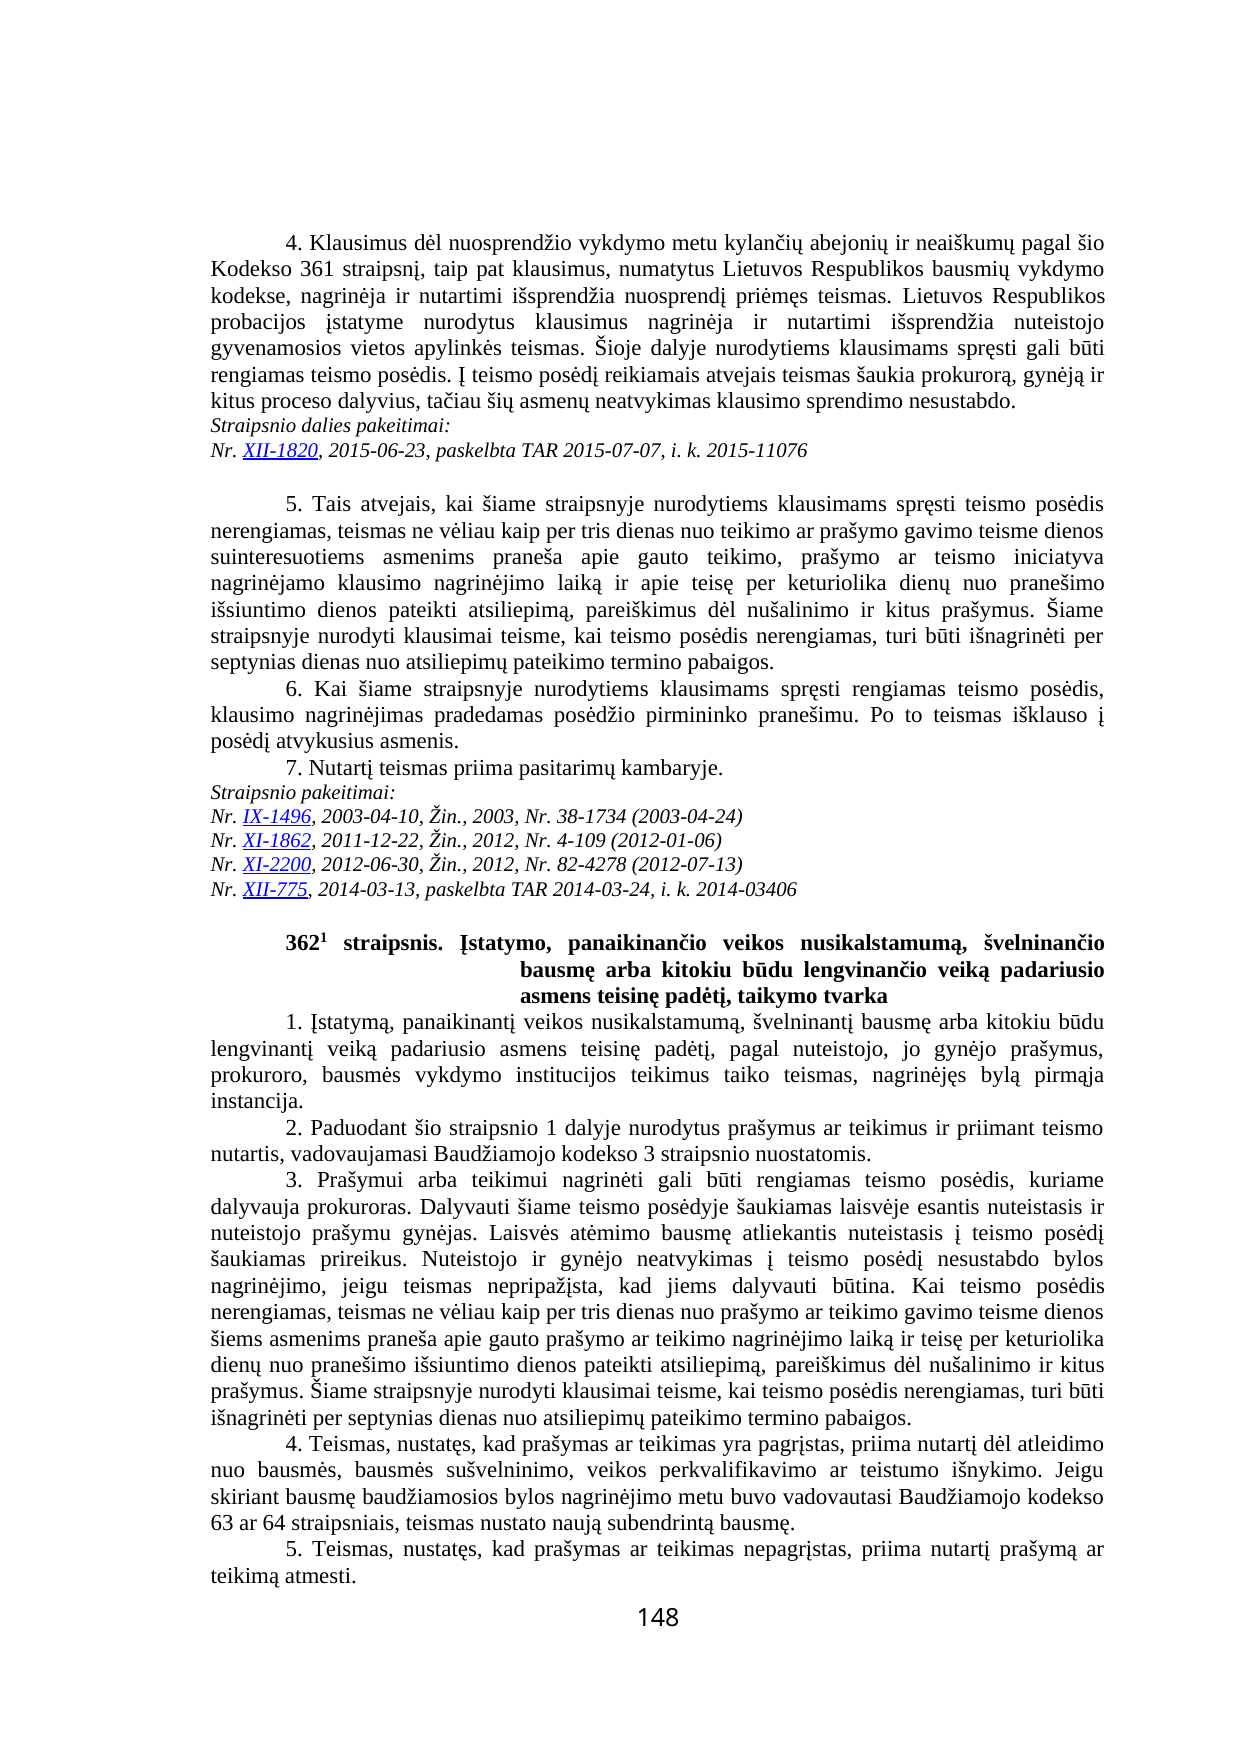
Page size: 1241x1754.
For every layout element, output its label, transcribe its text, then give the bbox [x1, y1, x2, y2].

text Nr. XI-1862, 2011-12-22, Žin., 2012, Nr. 4-109 (2012-01-06) [210, 828, 1105, 852]
text Straipsnio dalies pakeitimai: [210, 413, 1105, 437]
text Nr. XII-1820, 2015-06-23, paskelbta TAR 2015-07-07, i. k. 2015-11076 [210, 437, 1105, 462]
text Straipsnio pakeitimai: [210, 780, 1105, 804]
text 2. Paduodant šio straipsnio 1 dalyje nurodytus prašymus ar teikimus ir priimant teismo nutartis, vadovaujamasi Baudžiamojo kodekso 3 straipsnio nuostatomis. [210, 1114, 1105, 1166]
text 4. Klausimus dėl nuosprendžio vykdymo metu kylančių abejonių ir neaiškumų pagal šio Kodekso 361 straipsnį, taip pat klausimus, numatytus Lietuvos Respublikos bausmių vykdymo kodekse, nagrinėja ir nutartimi išsprendžia nuosprendį priėmęs teismas. Lietuvos Respublikos probacijos įstatyme nurodytus klausimus nagrinėja ir nutartimi išsprendžia nuteistojo gyvenamosios vietos apylinkės teismas. Šioje dalyje nurodytiems klausimams spręsti gali būti rengiamas teismo posėdis. Į teismo posėdį reikiamais atvejais teismas šaukia prokurorą, gynėją ir kitus proceso dalyvius, tačiau šių asmenų neatvykimas klausimo sprendimo nesustabdo. [210, 229, 1105, 413]
text Nr. XI-2200, 2012-06-30, Žin., 2012, Nr. 82-4278 (2012-07-13) [210, 852, 1105, 876]
text 5. Tais atvejais, kai šiame straipsnyje nurodytiems klausimams spręsti teismo posėdis nerengiamas, teismas ne vėliau kaip per tris dienas nuo teikimo ar prašymo gavimo teisme dienos suinteresuotiems asmenims praneša apie gauto teikimo, prašymo ar teismo iniciatyva nagrinėjamo klausimo nagrinėjimo laiką ir apie teisę per keturiolika dienų nuo pranešimo išsiuntimo dienos pateikti atsiliepimą, pareiškimus dėl nušalinimo ir kitus prašymus. Šiame straipsnyje nurodyti klausimai teisme, kai teismo posėdis nerengiamas, turi būti išnagrinėti per septynias dienas nuo atsiliepimų pateikimo termino pabaigos. [210, 490, 1105, 675]
text 5. Teismas, nustatęs, kad prašymas ar teikimas nepagrįstas, priima nutartį prašymą ar teikimą atmesti. [210, 1535, 1105, 1588]
text Nr. IX-1496, 2003-04-10, Žin., 2003, Nr. 38-1734 (2003-04-24) [210, 804, 1105, 828]
text 3621 straipsnis. Įstatymo, panaikinančio veikos nusikalstamumą, švelninančio bausmę arba kitokiu būdu lengvinančio veiką padariusio asmens teisinę padėtį, taikymo tvarka [285, 929, 1105, 1008]
text 1. Įstatymą, panaikinantį veikos nusikalstamumą, švelninantį bausmę arba kitokiu būdu lengvinantį veiką padariusio asmens teisinę padėtį, pagal nuteistojo, jo gynėjo prašymus, prokuroro, bausmės vykdymo institucijos teikimus taiko teismas, nagrinėjęs bylą pirmąja instancija. [210, 1008, 1105, 1114]
text 3. Prašymui arba teikimui nagrinėti gali būti rengiamas teismo posėdis, kuriame dalyvauja prokuroras. Dalyvauti šiame teismo posėdyje šaukiamas laisvėje esantis nuteistasis ir nuteistojo prašymu gynėjas. Laisvės atėmimo bausmę atliekantis nuteistasis į teismo posėdį šaukiamas prireikus. Nuteistojo ir gynėjo neatvykimas į teismo posėdį nesustabdo bylos nagrinėjimo, jeigu teismas nepripažįsta, kad jiems dalyvauti būtina. Kai teismo posėdis nerengiamas, teismas ne vėliau kaip per tris dienas nuo prašymo ar teikimo gavimo teisme dienos šiems asmenims praneša apie gauto prašymo ar teikimo nagrinėjimo laiką ir teisę per keturiolika dienų nuo pranešimo išsiuntimo dienos pateikti atsiliepimą, pareiškimus dėl nušalinimo ir kitus prašymus. Šiame straipsnyje nurodyti klausimai teisme, kai teismo posėdis nerengiamas, turi būti išnagrinėti per septynias dienas nuo atsiliepimų pateikimo termino pabaigos. [210, 1166, 1105, 1430]
text 6. Kai šiame straipsnyje nurodytiems klausimams spręsti rengiamas teismo posėdis, klausimo nagrinėjimas pradedamas posėdžio pirmininko pranešimu. Po to teismas išklauso į posėdį atvykusius asmenis. [210, 675, 1105, 754]
text 4. Teismas, nustatęs, kad prašymas ar teikimas yra pagrįstas, priima nutartį dėl atleidimo nuo bausmės, bausmės sušvelninimo, veikos perkvalifikavimo ar teistumo išnykimo. Jeigu skiriant bausmę baudžiamosios bylos nagrinėjimo metu buvo vadovautasi Baudžiamojo kodekso 63 ar 64 straipsniais, teismas nustato naują subendrintą bausmę. [210, 1430, 1105, 1535]
text Nr. XII-775, 2014-03-13, paskelbta TAR 2014-03-24, i. k. 2014-03406 [210, 876, 1105, 901]
text 7. Nutartį teismas priima pasitarimų kambaryje. [210, 754, 1105, 780]
